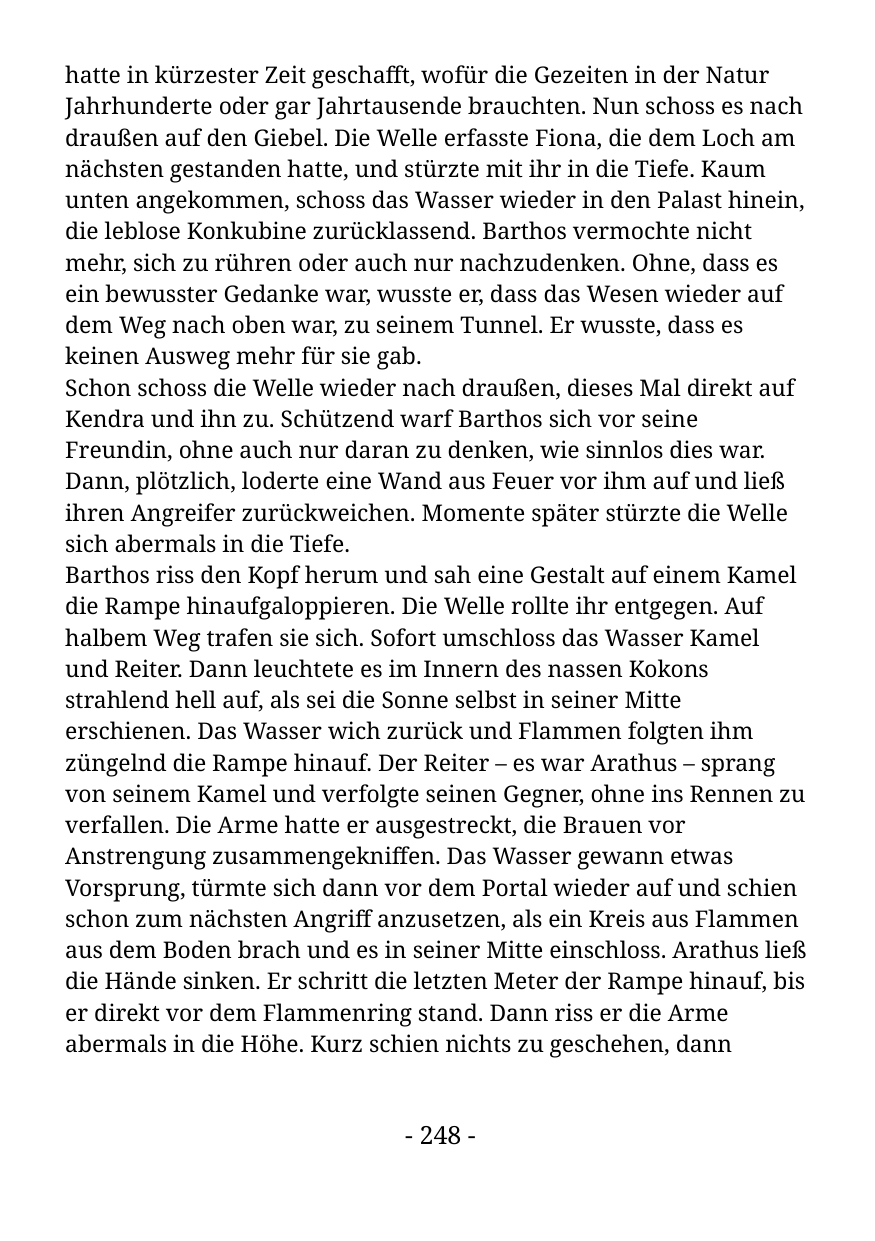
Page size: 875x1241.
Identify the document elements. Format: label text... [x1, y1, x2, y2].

text hatte in kürzester Zeit geschafft, wofür die Gezeiten in der Natur Jahrhunderte oder gar Jahrtausende brauchten. Nun schoss es nach draußen auf den Giebel. Die Welle erfasste Fiona, die dem Loch am nächsten gestanden hatte, und stürzte mit ihr in die Tiefe. Kaum unten angekommen, schoss das Wasser wieder in den Palast hinein, die leblose Konkubine zurücklassend. Barthos vermochte nicht mehr, sich zu rühren oder auch nur nachzudenken. Ohne, dass es ein bewusster Gedanke war, wusste er, dass das Wesen wieder auf dem Weg nach oben war, zu seinem Tunnel. Er wusste, dass es keinen Ausweg mehr für sie gab. Schon schoss die Welle wieder nach draußen, dieses Mal direkt auf Kendra und ihn zu. Schützend warf Barthos sich vor seine Freundin, ohne auch nur daran zu denken, wie sinnlos dies war. Dann, plötzlich, loderte eine Wand aus Feuer vor ihm auf und ließ ihren Angreifer zurückweichen. Momente später stürzte die Welle sich abermals in die Tiefe. Barthos riss den Kopf herum und sah eine Gestalt auf einem Kamel die Rampe hinaufgaloppieren. Die Welle rollte ihr entgegen. Auf halbem Weg trafen sie sich. Sofort umschloss das Wasser Kamel und Reiter. Dann leuchtete es im Innern des nassen Kokons strahlend hell auf, als sei die Sonne selbst in seiner Mitte erschienen. Das Wasser wich zurück und Flammen folgten ihm züngelnd die Rampe hinauf. Der Reiter – es war Arathus – sprang von seinem Kamel und verfolgte seinen Gegner, ohne ins Rennen zu verfallen. Die Arme hatte er ausgestreckt, die Brauen vor Anstrengung zusammengekniffen. Das Wasser gewann etwas Vorsprung, türmte sich dann vor dem Portal wieder auf und schien schon zum nächsten Angriff anzusetzen, als ein Kreis aus Flammen aus dem Boden brach und es in seiner Mitte einschloss. Arathus ließ die Hände sinken. Er schritt die letzten Meter der Rampe hinauf, bis er direkt vor dem Flammenring stand. Dann riss er die Arme abermals in die Höhe. Kurz schien nichts zu geschehen, dann [65, 59, 809, 1059]
